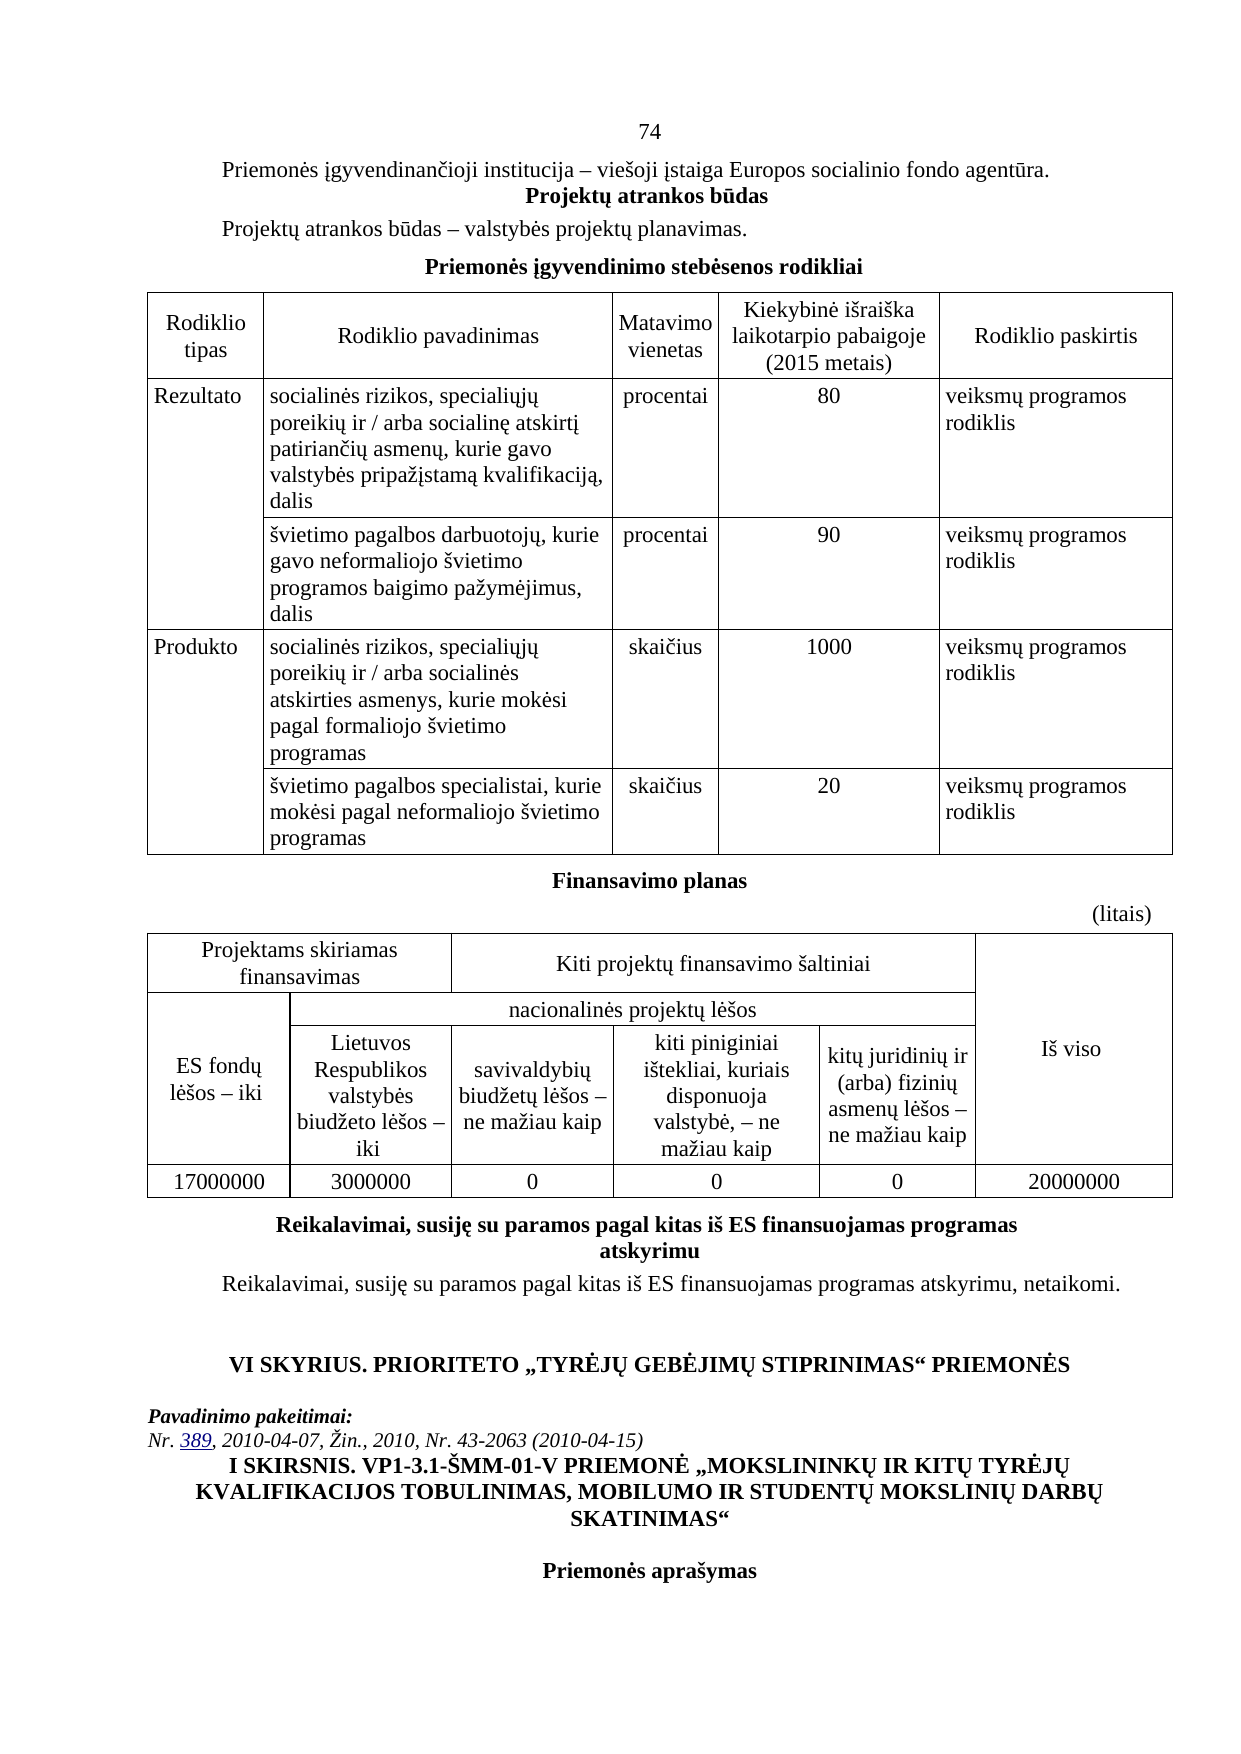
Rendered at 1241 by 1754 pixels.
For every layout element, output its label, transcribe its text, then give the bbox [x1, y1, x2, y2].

table_cell Lietuvos Respublikos valstybės biudžeto lėšos – iki [291, 1026, 451, 1164]
table_cell švietimo pagalbos darbuotojų, kurie gavo neformaliojo švietimo programos baigimo pažymėjimus, dalis [264, 518, 612, 629]
table_cell Rezultato [148, 379, 263, 629]
table_cell skaičius [613, 630, 718, 768]
table_cell savivaldybių biudžetų lėšos – ne mažiau kaip [452, 1026, 613, 1164]
table_header Rodiklio paskirtis [940, 293, 1172, 378]
text Reikalavimai, susiję su paramos pagal kitas iš ES finansuojamas programas atskyrimu [148, 1211, 1152, 1263]
table_cell 17000000 [148, 1165, 289, 1197]
text Priemonės įgyvendinančioji institucija – viešoji įstaiga Europos socialinio fondo agentūra. [148, 156, 1152, 182]
table_cell nacionalinės projektų lėšos [291, 993, 975, 1025]
text Priemonės įgyvendinimo stebėsenos rodikliai [148, 253, 1152, 280]
table_cell socialinės rizikos, specialiųjų poreikių ir / arba socialinę atskirtį patiriančių asmenų, kurie gavo valstybės pripažįstamą kvalifikaciją, dalis [264, 379, 612, 517]
table_cell veiksmų progra­mos rodiklis [940, 518, 1172, 629]
table_cell socialinės rizikos, specialiųjų poreikių ir / arba socialinės atskirties asmenys, kurie mokėsi pagal formaliojo švietimo programas [264, 630, 612, 768]
table_cell veiksmų progra­mos rodiklis [940, 379, 1172, 517]
table_cell 3000000 [291, 1165, 451, 1197]
table_header Matavimo vienetas [613, 293, 718, 378]
table_cell 1000 [719, 630, 939, 768]
text Nr. 389, 2010-04-07, Žin., 2010, Nr. 43-2063 (2010-04-15) [148, 1428, 1152, 1452]
text Priemonės aprašymas [148, 1557, 1152, 1584]
text Projektų atrankos būdas [148, 182, 1152, 208]
table_cell 20 [719, 769, 939, 854]
table_cell 0 [820, 1165, 975, 1197]
table_cell procentai [613, 379, 718, 517]
subtitle VI SKYRIUS. PRIORITETO „TYRĖJŲ GEBĖJIMŲ STIPRINIMAS“ PRIEMONĖS [148, 1351, 1152, 1377]
table_header Iš viso [976, 934, 1172, 1164]
text Finansavimo planas [148, 867, 1152, 894]
text Projektų atrankos būdas – valstybės projektų planavimas. [148, 214, 1152, 241]
table_cell kiti piniginiai ištekliai, kuriais disponuoja valstybė, – ne mažiau kaip [614, 1026, 819, 1164]
table_cell švietimo pagalbos specialistai, kurie mokėsi pagal neformaliojo švietimo programas [264, 769, 612, 854]
table_header Projektams skiriamas finansavimas [148, 934, 451, 992]
table_cell 90 [719, 518, 939, 629]
table_cell 0 [452, 1165, 613, 1197]
table_cell 0 [614, 1165, 819, 1197]
text (litais) [148, 900, 1152, 926]
table_cell kitų juridinių ir (arba) fizinių asmenų lėšos – ne mažiau kaip [820, 1026, 975, 1164]
table_cell procentai [613, 518, 718, 629]
text Reikalavimai, susiję su paramos pagal kitas iš ES finansuojamas programas atskyrimu, netaikomi. [148, 1270, 1152, 1296]
table_cell veiksmų progra­mos rodiklis [940, 630, 1172, 768]
table_cell skaičius [613, 769, 718, 854]
table_cell 80 [719, 379, 939, 517]
table_header Rodiklio pavadinimas [264, 293, 612, 378]
table_header Kiti projektų finansavimo šaltiniai [452, 934, 975, 992]
table_cell ES fondų lėšos – iki [148, 993, 289, 1164]
table_cell veiksmų progra­mos rodiklis [940, 769, 1172, 854]
text Pavadinimo pakeitimai: [148, 1404, 1152, 1428]
table_header Rodiklio tipas [148, 293, 263, 378]
subtitle I SKIRSNIS. VP1-3.1-ŠMM-01-V PRIEMONĖ „MOKSLININKŲ IR KITŲ TYRĖJŲ KVALIFIKACIJOS TOBULINIMAS, MOBILUMO IR STUDENTŲ MOKSLINIŲ DARBŲ SKATINIMAS“ [148, 1452, 1152, 1531]
table_header Kiekybinė išraiška laikotarpio pabaigoje (2015 metais) [719, 293, 939, 378]
table_cell 20000000 [976, 1165, 1172, 1197]
table_cell Produkto [148, 630, 263, 854]
